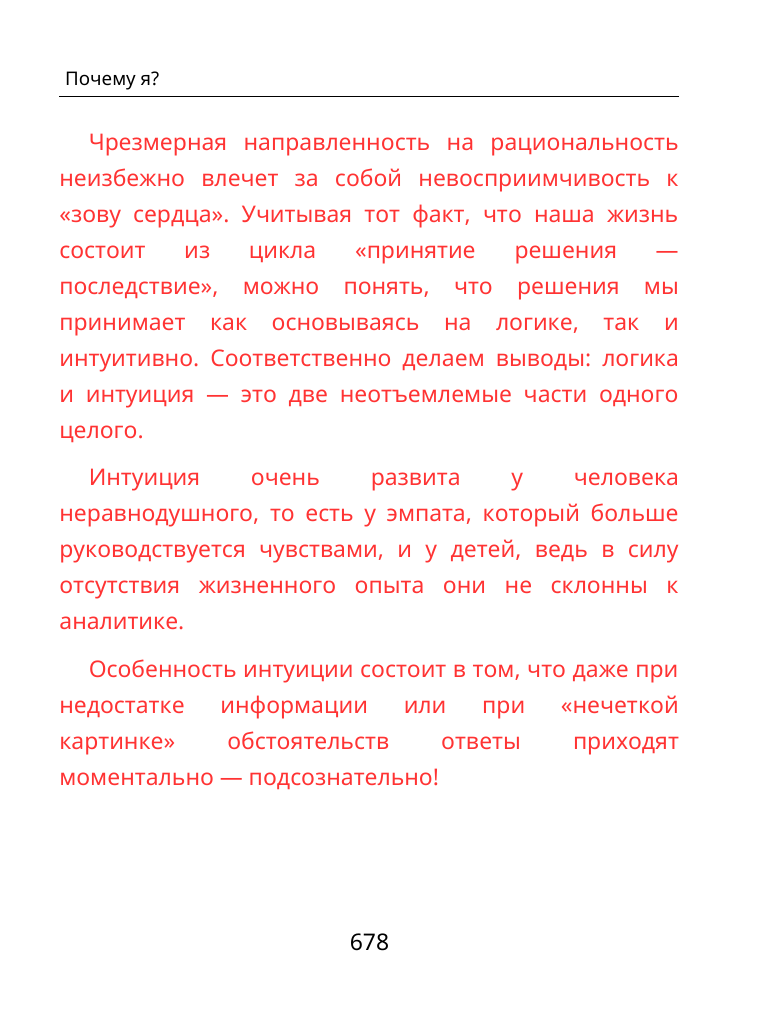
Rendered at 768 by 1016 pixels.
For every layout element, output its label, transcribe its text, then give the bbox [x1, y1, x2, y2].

text Особенность интуиции состоит в том, что даже при недостатке информации или при «нечеткой картинке» обстоятельств ответы приходят моментально — подсознательно! [59, 653, 679, 792]
text Интуиция очень развита у человека неравнодушного, то есть у эмпата, который больше руководствуется чувствами, и у детей, ведь в силу отсутствия жизненного опыта они не склонны к аналитике. [59, 461, 679, 636]
text Чрезмерная направленность на рациональность неизбежно влечет за собой невосприимчивость к «зову сердца». Учитывая тот факт, что наша жизнь состоит из цикла «принятие решения — последствие», можно понять, что решения мы принимает как основываясь на логике, так и интуитивно. Соответственно делаем выводы: логика и интуиция — это две неотъемлемые части одного целого. [59, 126, 679, 445]
